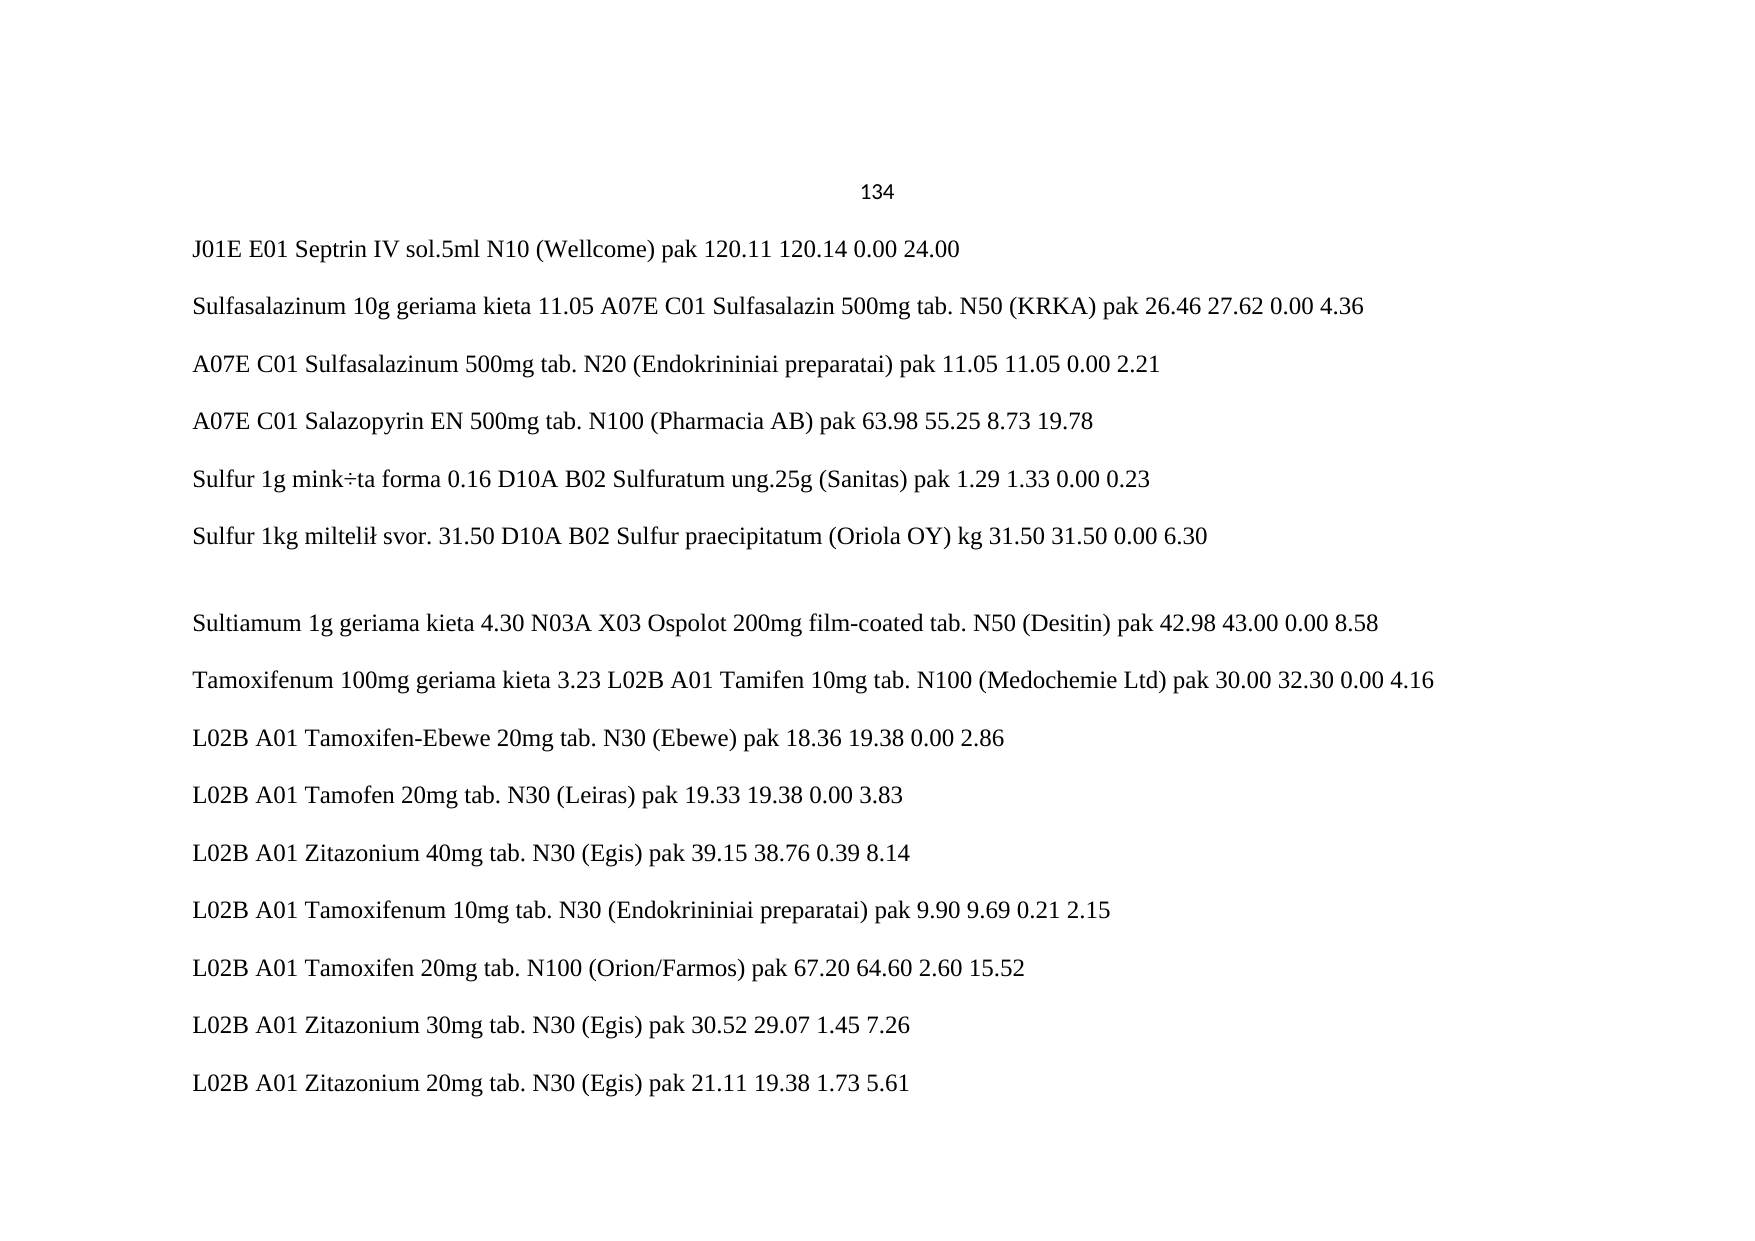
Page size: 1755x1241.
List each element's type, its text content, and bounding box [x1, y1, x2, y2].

text Sulfur 1kg miltelił svor. 31.50 D10A B02 Sulfur praecipitatum (Oriola OY) kg 31.50 31.50 0.00 6.30 [118, 521, 1636, 550]
text J01E E01 Septrin IV sol.5ml N10 (Wellcome) pak 120.11 120.14 0.00 24.00 [118, 234, 1636, 263]
text Tamoxifenum 100mg geriama kieta 3.23 L02B A01 Tamifen 10mg tab. N100 (Medochemie Ltd) pak 30.00 32.30 0.00 4.16 [118, 665, 1636, 694]
text L02B A01 Zitazonium 30mg tab. N30 (Egis) pak 30.52 29.07 1.45 7.26 [118, 1010, 1636, 1039]
text L02B A01 Zitazonium 40mg tab. N30 (Egis) pak 39.15 38.76 0.39 8.14 [118, 838, 1636, 866]
text L02B A01 Tamoxifen 20mg tab. N100 (Orion/Farmos) pak 67.20 64.60 2.60 15.52 [118, 953, 1636, 981]
text L02B A01 Zitazonium 20mg tab. N30 (Egis) pak 21.11 19.38 1.73 5.61 [118, 1068, 1636, 1096]
text A07E C01 Salazopyrin EN 500mg tab. N100 (Pharmacia AB) pak 63.98 55.25 8.73 19.78 [118, 406, 1636, 435]
text Sulfur 1g mink÷ta forma 0.16 D10A B02 Sulfuratum ung.25g (Sanitas) pak 1.29 1.33 0.00 0.23 [118, 464, 1636, 493]
text A07E C01 Sulfasalazinum 500mg tab. N20 (Endokrininiai preparatai) pak 11.05 11.05 0.00 2.21 [118, 349, 1636, 378]
text Sulfasalazinum 10g geriama kieta 11.05 A07E C01 Sulfasalazin 500mg tab. N50 (KRKA) pak 26.46 27.62 0.00 4.36 [118, 291, 1636, 320]
text L02B A01 Tamoxifen-Ebewe 20mg tab. N30 (Ebewe) pak 18.36 19.38 0.00 2.86 [118, 723, 1636, 751]
text L02B A01 Tamofen 20mg tab. N30 (Leiras) pak 19.33 19.38 0.00 3.83 [118, 780, 1636, 809]
text Sultiamum 1g geriama kieta 4.30 N03A X03 Ospolot 200mg film-coated tab. N50 (Desitin) pak 42.98 43.00 0.00 8.58 [118, 608, 1636, 636]
text L02B A01 Tamoxifenum 10mg tab. N30 (Endokrininiai preparatai) pak 9.90 9.69 0.21 2.15 [118, 895, 1636, 924]
